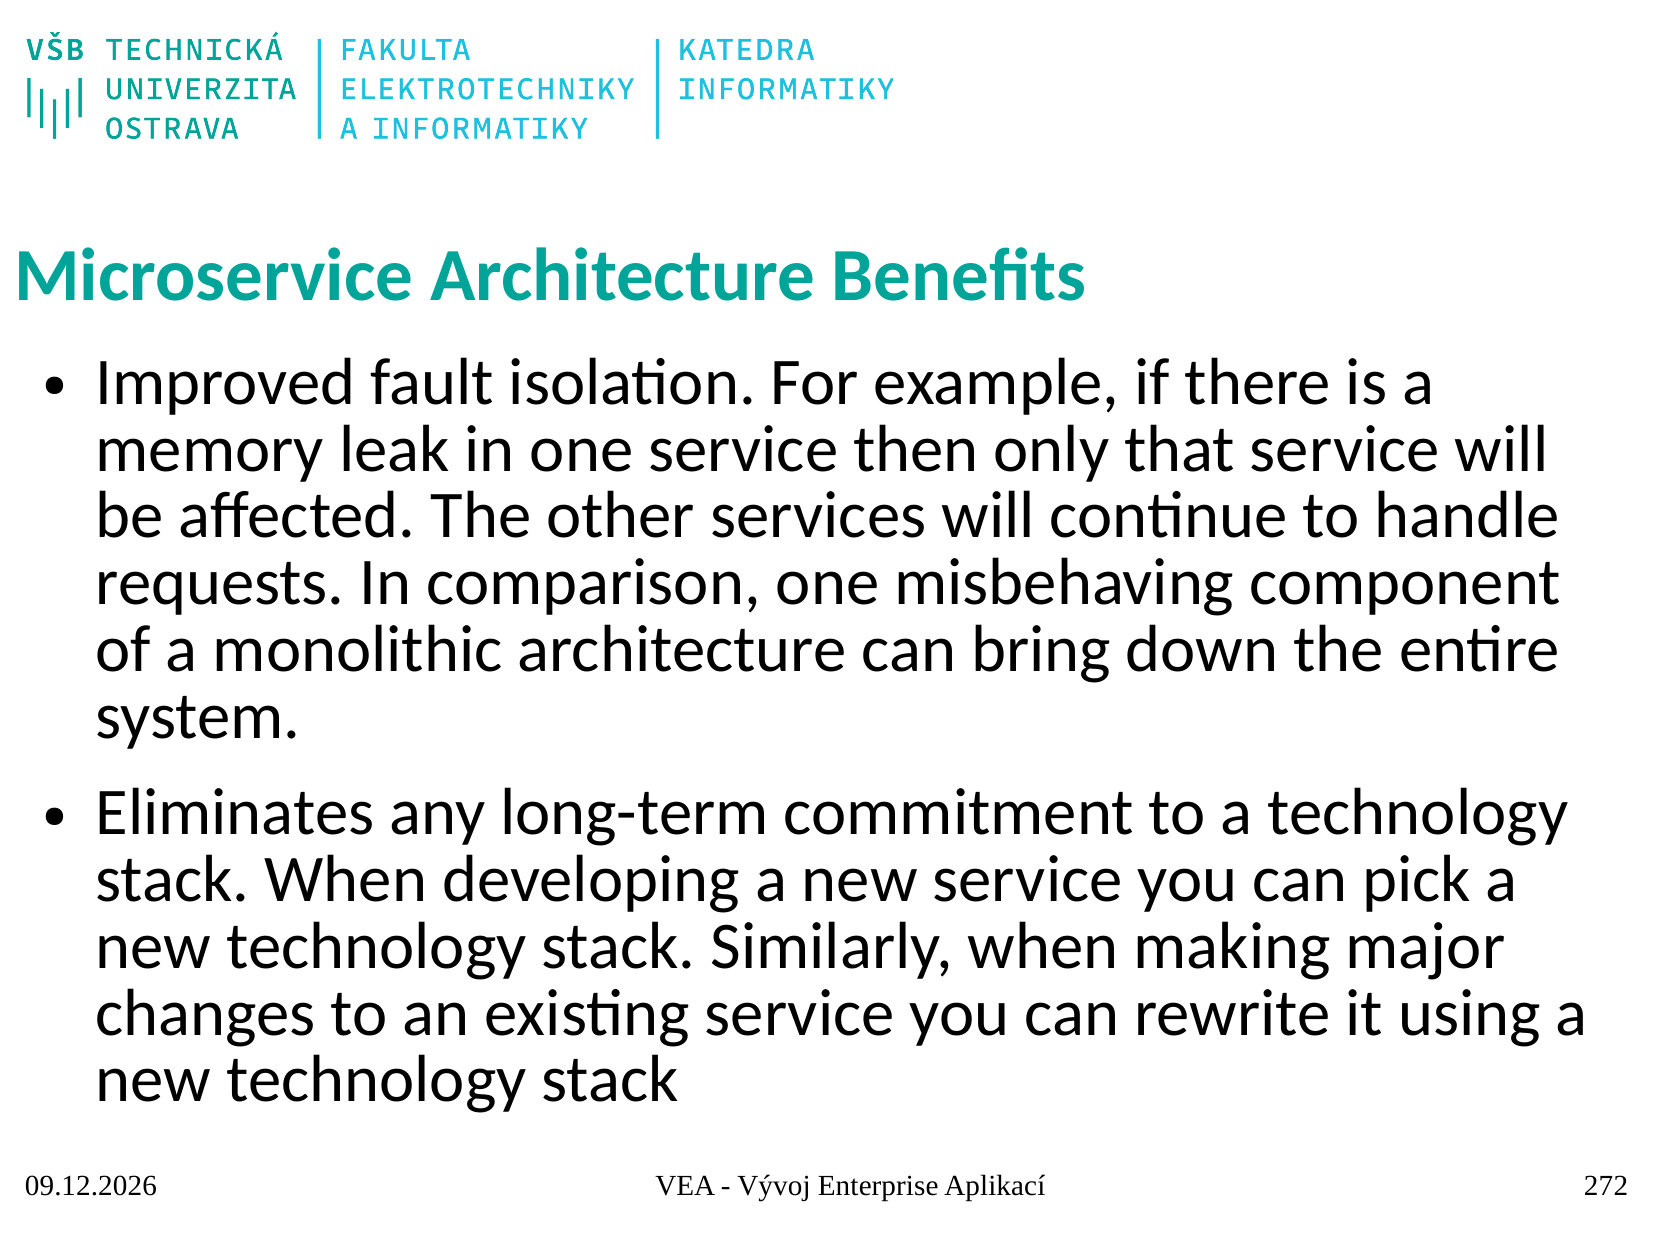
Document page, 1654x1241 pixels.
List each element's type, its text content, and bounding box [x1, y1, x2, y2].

list Improved fault isolation. For example, if there is a memory leak in one service then only that service will be affected. The other services will continue to handle requests. In comparison, one misbehaving component of a monolithic architecture can bring down the entire system. Eliminates any long-term commitment to a technology stack. When developing a new service you can pick a new technology stack. Similarly, when making major changes to an existing service you can rewrite it using a new technology stack [24, 354, 1629, 1146]
picture [26, 31, 894, 139]
title Microservice Architecture Benefits [14, 165, 1619, 319]
